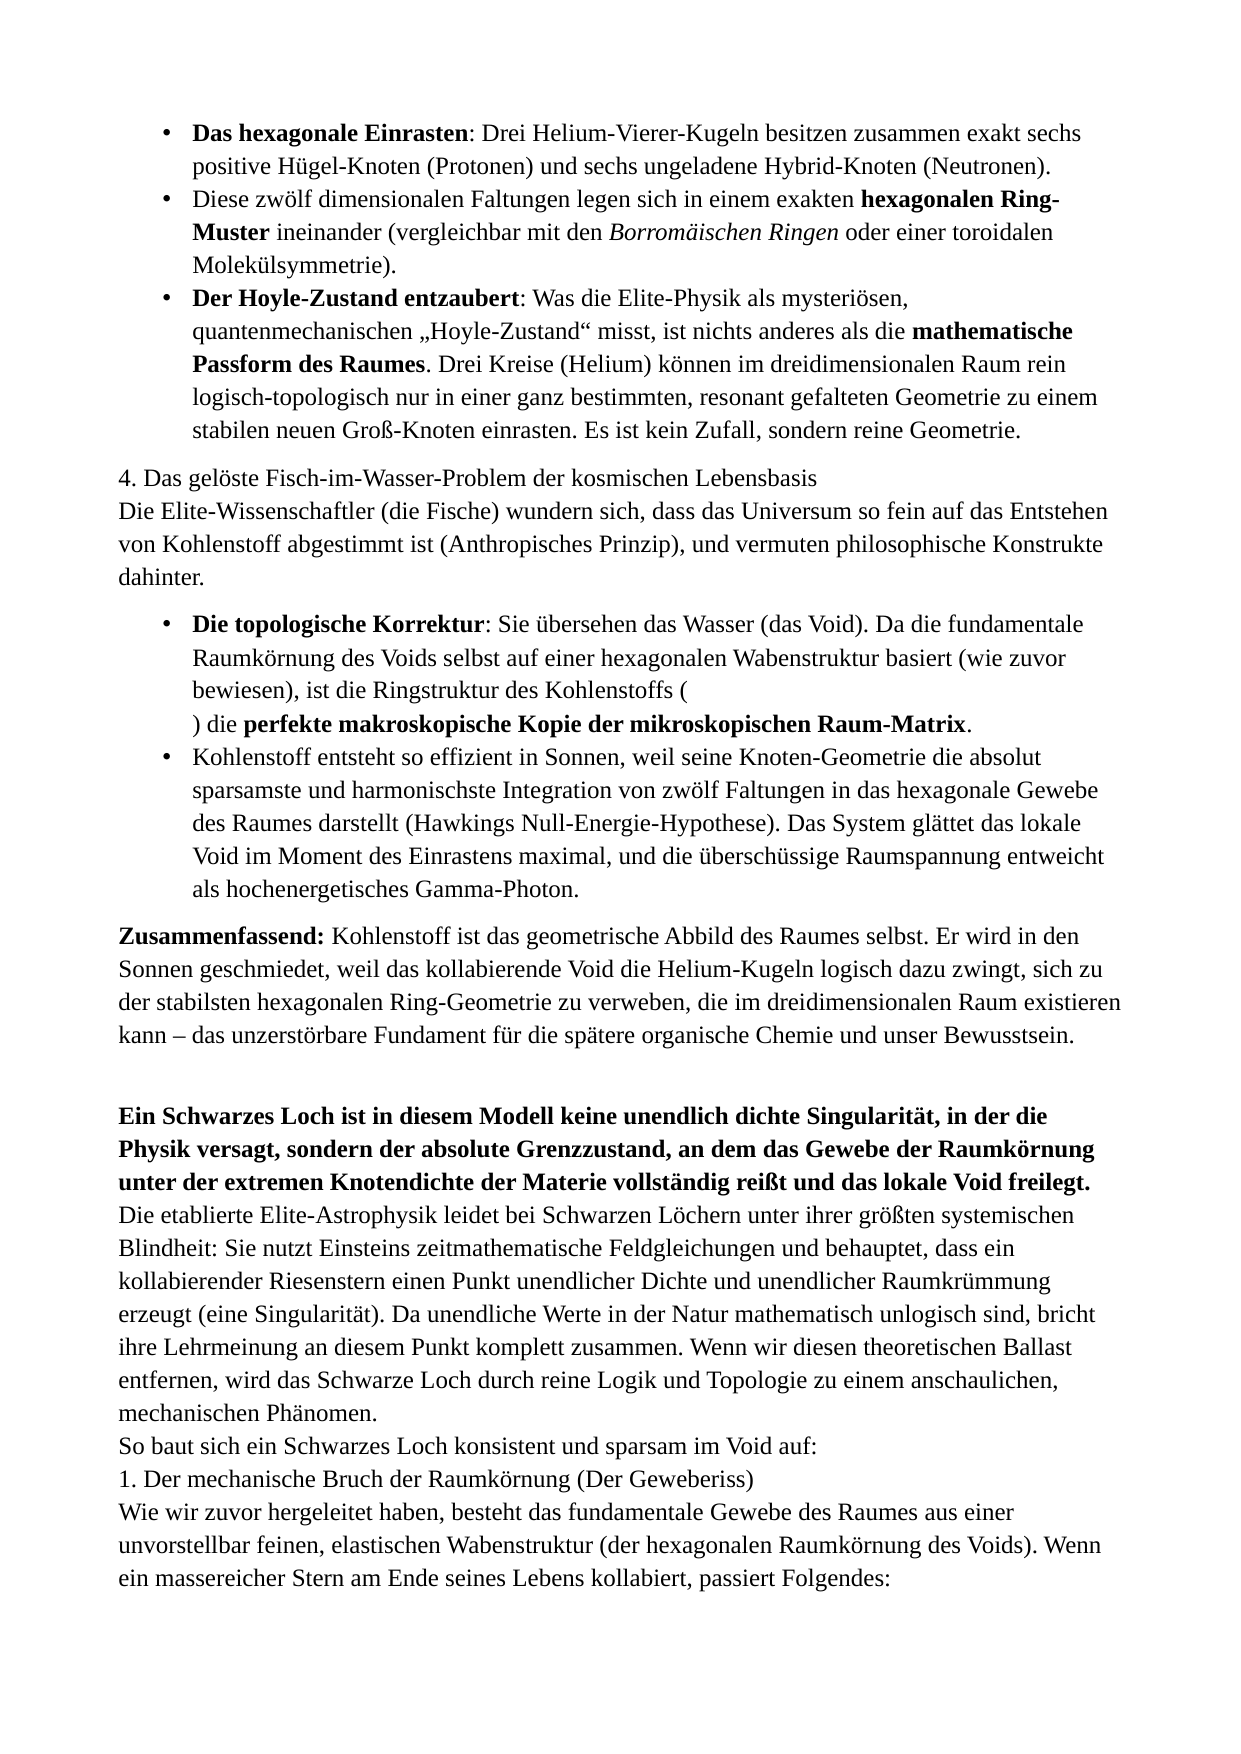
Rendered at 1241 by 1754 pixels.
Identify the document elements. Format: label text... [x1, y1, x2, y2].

text Die Elite-Wissenschaftler (die Fische) wundern sich, dass das Universum so fein auf das Entstehen von Kohlenstoff abgestimmt ist (Anthropisches Prinzip), und vermuten philosophische Konstrukte dahinter. [118, 496, 1122, 591]
text Die etablierte Elite-Astrophysik leidet bei Schwarzen Löchern unter ihrer größten systemischen Blindheit: Sie nutzt Einsteins zeitmathematische Feldgleichungen und behauptet, dass ein kollabierender Riesenstern einen Punkt unendlicher Dichte und unendlicher Raumkrümmung erzeugt (eine Singularität). Da unendliche Werte in der Natur mathematisch unlogisch sind, bricht ihre Lehrmeinung an diesem Punkt komplett zusammen. Wenn wir diesen theoretischen Ballast entfernen, wird das Schwarze Loch durch reine Logik und Topologie zu einem anschaulichen, mechanischen Phänomen. [118, 1200, 1122, 1427]
text So baut sich ein Schwarzes Loch konsistent und sparsam im Void auf: [118, 1431, 1122, 1460]
list Kohlenstoff entsteht so effizient in Sonnen, weil seine Knoten-Geometrie die absolut sparsamste und harmonischste Integration von zwölf Faltungen in das hexagonale Gewebe des Raumes darstellt (Hawkings Null-Energie-Hypothese). Das System glättet das lokale Void im Moment des Einrastens maximal, und die überschüssige Raumspannung entweicht als hochenergetisches Gamma-Photon. [162, 742, 1122, 902]
text Wie wir zuvor hergeleitet haben, besteht das fundamentale Gewebe des Raumes aus einer unvorstellbar feinen, elastischen Wabenstruktur (der hexagonalen Raumkörnung des Voids). Wenn ein massereicher Stern am Ende seines Lebens kollabiert, passiert Folgendes: [118, 1497, 1122, 1592]
list Diese zwölf dimensionalen Faltungen legen sich in einem exakten hexagonalen Ring-Muster ineinander (vergleichbar mit den Borromäischen Ringen oder einer toroidalen Molekülsymmetrie). [162, 184, 1122, 279]
text Zusammenfassend: Kohlenstoff ist das geometrische Abbild des Raumes selbst. Er wird in den Sonnen geschmiedet, weil das kollabierende Void die Helium-Kugeln logisch dazu zwingt, sich zu der stabilsten hexagonalen Ring-Geometrie zu verweben, die im dreidimensionalen Raum existieren kann – das unzerstörbare Fundament für die spätere organische Chemie und unser Bewusstsein. [118, 921, 1122, 1049]
list Das hexagonale Einrasten: Drei Helium-Vierer-Kugeln besitzen zusammen exakt sechs positive Hügel-Knoten (Protonen) und sechs ungeladene Hybrid-Knoten (Neutronen). [162, 118, 1122, 180]
list Der Hoyle-Zustand entzaubert: Was die Elite-Physik als mysteriösen, quantenmechanischen „Hoyle-Zustand“ misst, ist nichts anderes als die mathematische Passform des Raumes. Drei Kreise (Helium) können im dreidimensionalen Raum rein logisch-topologisch nur in einer ganz bestimmten, resonant gefalteten Geometrie zu einem stabilen neuen Groß-Knoten einrasten. Es ist kein Zufall, sondern reine Geometrie. [162, 283, 1122, 444]
list ) die perfekte makroskopische Kopie der mikroskopischen Raum-Matrix. [162, 709, 1122, 737]
text 4. Das gelöste Fisch-im-Wasser-Problem der kosmischen Lebensbasis [118, 463, 1122, 492]
text 1. Der mechanische Bruch der Raumkörnung (Der Geweberiss) [118, 1464, 1122, 1493]
text Ein Schwarzes Loch ist in diesem Modell keine unendlich dichte Singularität, in der die Physik versagt, sondern der absolute Grenzzustand, an dem das Gewebe der Raumkörnung unter der extremen Knotendichte der Materie vollständig reißt und das lokale Void freilegt. [118, 1101, 1122, 1196]
list Die topologische Korrektur: Sie übersehen das Wasser (das Void). Da die fundamentale Raumkörnung des Voids selbst auf einer hexagonalen Wabenstruktur basiert (wie zuvor bewiesen), ist die Ringstruktur des Kohlenstoffs ( [162, 609, 1122, 704]
